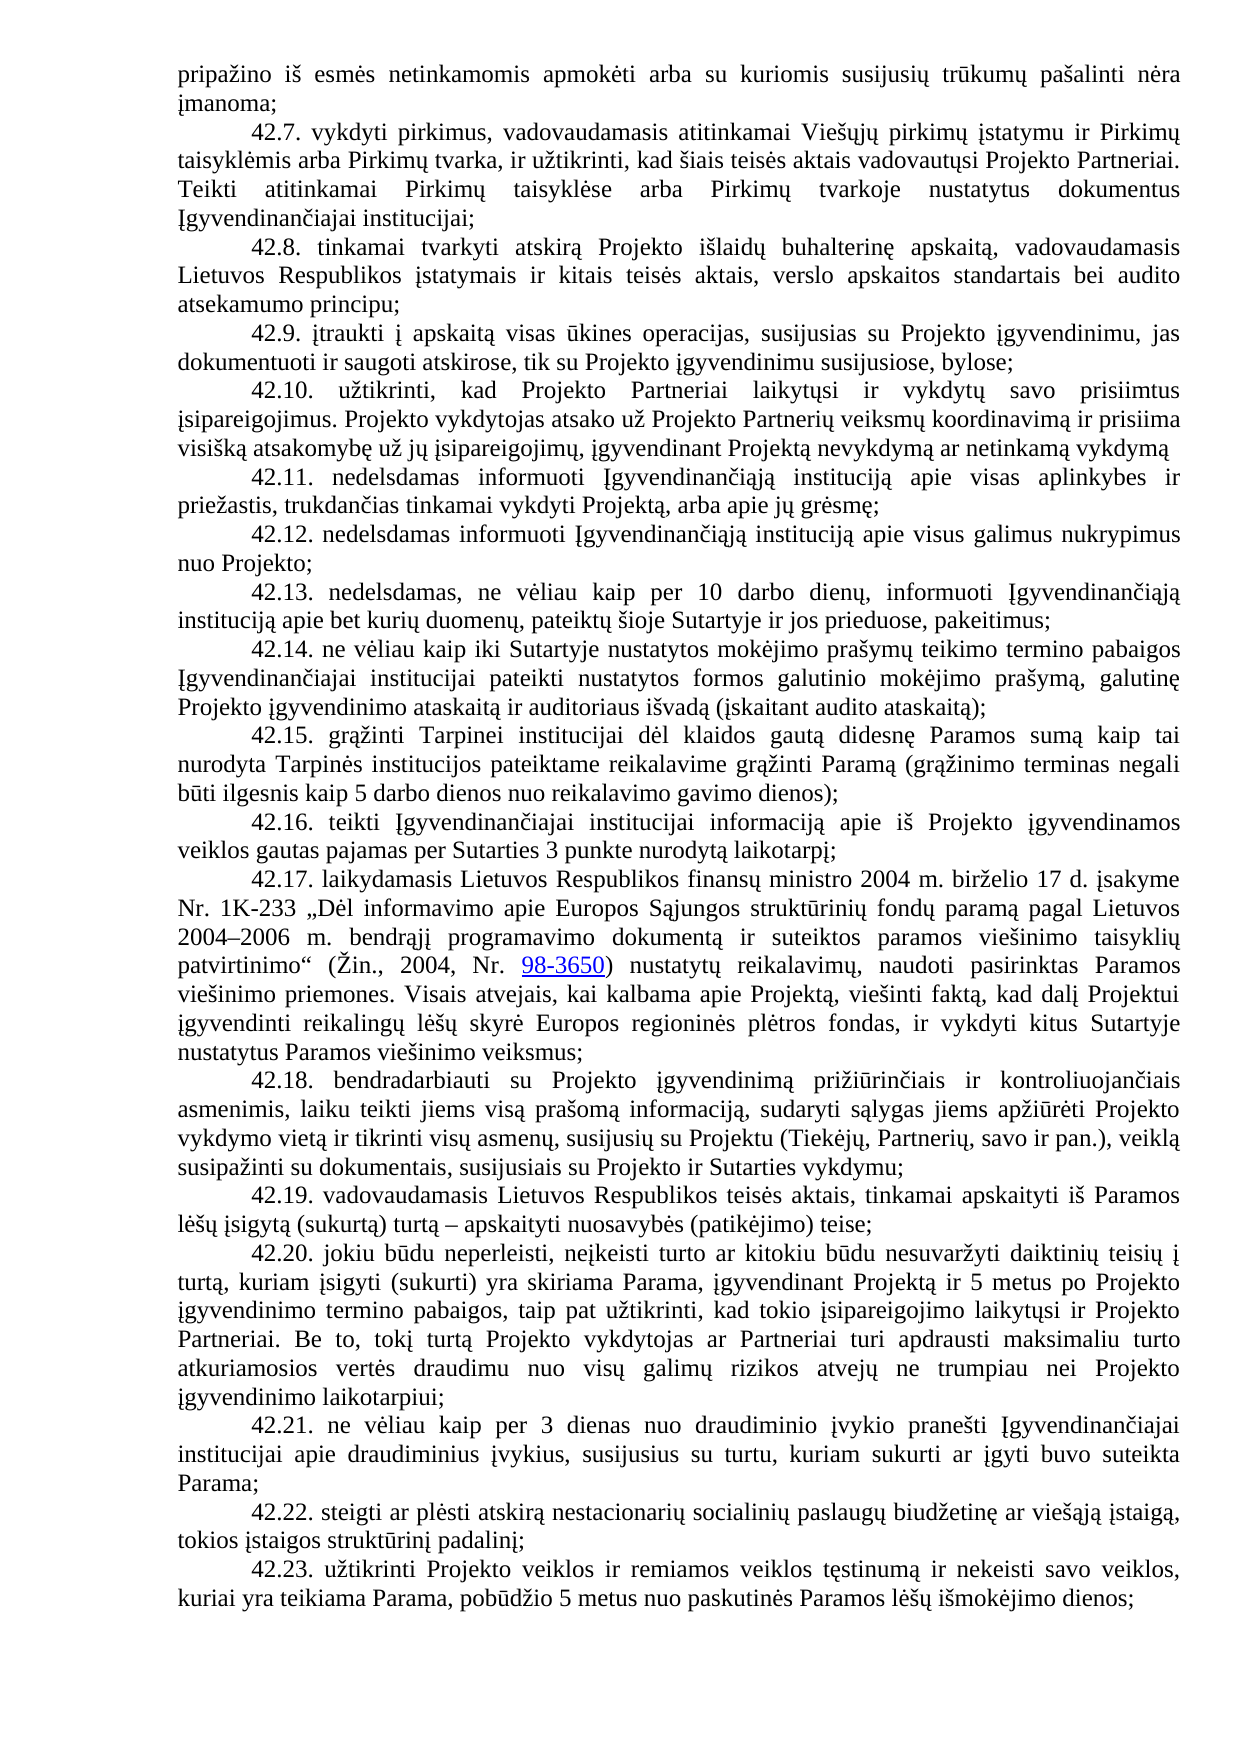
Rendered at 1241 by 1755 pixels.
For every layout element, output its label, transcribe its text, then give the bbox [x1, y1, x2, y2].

text pripažino iš esmės netinkamomis apmokėti arba su kuriomis susijusių trūkumų pašalinti nėra įmanoma; [177, 59, 1181, 117]
text 42.9. įtraukti į apskaitą visas ūkines operacijas, susijusias su Projekto įgyvendinimu, jas dokumentuoti ir saugoti atskirose, tik su Projekto įgyvendinimu susijusiose, bylose; [177, 318, 1181, 375]
text 42.19. vadovaudamasis Lietuvos Respublikos teisės aktais, tinkamai apskaityti iš Paramos lėšų įsigytą (sukurtą) turtą – apskaityti nuosavybės (patikėjimo) teise; [177, 1180, 1181, 1238]
text 42.11. nedelsdamas informuoti Įgyvendinančiąją instituciją apie visas aplinkybes ir priežastis, trukdančias tinkamai vykdyti Projektą, arba apie jų grėsmę; [177, 462, 1181, 519]
text 42.7. vykdyti pirkimus, vadovaudamasis atitinkamai Viešųjų pirkimų įstatymu ir Pirkimų taisyklėmis arba Pirkimų tvarka, ir užtikrinti, kad šiais teisės aktais vadovautųsi Projekto Partneriai. Teikti atitinkamai Pirkimų taisyklėse arba Pirkimų tvarkoje nustatytus dokumentus Įgyvendinančiajai institucijai; [177, 117, 1181, 232]
text 42.8. tinkamai tvarkyti atskirą Projekto išlaidų buhalterinę apskaitą, vadovaudamasis Lietuvos Respublikos įstatymais ir kitais teisės aktais, verslo apskaitos standartais bei audito atsekamumo principu; [177, 232, 1181, 318]
text 42.16. teikti Įgyvendinančiajai institucijai informaciją apie iš Projekto įgyvendinamos veiklos gautas pajamas per Sutarties 3 punkte nurodytą laikotarpį; [177, 807, 1181, 864]
text 42.17. laikydamasis Lietuvos Respublikos finansų ministro 2004 m. birželio 17 d. įsakyme Nr. 1K-233 „Dėl informavimo apie Europos Sąjungos struktūrinių fondų paramą pagal Lietuvos 2004–2006 m. bendrąjį programavimo dokumentą ir suteiktos paramos viešinimo taisyklių patvirtinimo“ (Žin., 2004, Nr. 98-3650) nustatytų reikalavimų, naudoti pasirinktas Paramos viešinimo priemones. Visais atvejais, kai kalbama apie Projektą, viešinti faktą, kad dalį Projektui įgyvendinti reikalingų lėšų skyrė Europos regioninės plėtros fondas, ir vykdyti kitus Sutartyje nustatytus Paramos viešinimo veiksmus; [177, 864, 1181, 1065]
text 42.14. ne vėliau kaip iki Sutartyje nustatytos mokėjimo prašymų teikimo termino pabaigos Įgyvendinančiajai institucijai pateikti nustatytos formos galutinio mokėjimo prašymą, galutinę Projekto įgyvendinimo ataskaitą ir auditoriaus išvadą (įskaitant audito ataskaitą); [177, 634, 1181, 720]
text 42.13. nedelsdamas, ne vėliau kaip per 10 darbo dienų, informuoti Įgyvendinančiąją instituciją apie bet kurių duomenų, pateiktų šioje Sutartyje ir jos prieduose, pakeitimus; [177, 577, 1181, 634]
text 42.20. jokiu būdu neperleisti, neįkeisti turto ar kitokiu būdu nesuvaržyti daiktinių teisių į turtą, kuriam įsigyti (sukurti) yra skiriama Parama, įgyvendinant Projektą ir 5 metus po Projekto įgyvendinimo termino pabaigos, taip pat užtikrinti, kad tokio įsipareigojimo laikytųsi ir Projekto Partneriai. Be to, tokį turtą Projekto vykdytojas ar Partneriai turi apdrausti maksimaliu turto atkuriamosios vertės draudimu nuo visų galimų rizikos atvejų ne trumpiau nei Projekto įgyvendinimo laikotarpiui; [177, 1238, 1181, 1410]
text 42.12. nedelsdamas informuoti Įgyvendinančiąją instituciją apie visus galimus nukrypimus nuo Projekto; [177, 519, 1181, 577]
text 42.22. steigti ar plėsti atskirą nestacionarių socialinių paslaugų biudžetinę ar viešąją įstaigą, tokios įstaigos struktūrinį padalinį; [177, 1497, 1181, 1554]
text 42.21. ne vėliau kaip per 3 dienas nuo draudiminio įvykio pranešti Įgyvendinančiajai institucijai apie draudiminius įvykius, susijusius su turtu, kuriam sukurti ar įgyti buvo suteikta Parama; [177, 1410, 1181, 1497]
text 42.18. bendradarbiauti su Projekto įgyvendinimą prižiūrinčiais ir kontroliuojančiais asmenimis, laiku teikti jiems visą prašomą informaciją, sudaryti sąlygas jiems apžiūrėti Projekto vykdymo vietą ir tikrinti visų asmenų, susijusių su Projektu (Tiekėjų, Partnerių, savo ir pan.), veiklą susipažinti su dokumentais, susijusiais su Projekto ir Sutarties vykdymu; [177, 1065, 1181, 1180]
text 42.23. užtikrinti Projekto veiklos ir remiamos veiklos tęstinumą ir nekeisti savo veiklos, kuriai yra teikiama Parama, pobūdžio 5 metus nuo paskutinės Paramos lėšų išmokėjimo dienos; [177, 1554, 1181, 1612]
text 42.10. užtikrinti, kad Projekto Partneriai laikytųsi ir vykdytų savo prisiimtus įsipareigojimus. Projekto vykdytojas atsako už Projekto Partnerių veiksmų koordinavimą ir prisiima visišką atsakomybę už jų įsipareigojimų, įgyvendinant Projektą nevykdymą ar netinkamą vykdymą [177, 375, 1181, 462]
text 42.15. grąžinti Tarpinei institucijai dėl klaidos gautą didesnę Paramos sumą kaip tai nurodyta Tarpinės institucijos pateiktame reikalavime grąžinti Paramą (grąžinimo terminas negali būti ilgesnis kaip 5 darbo dienos nuo reikalavimo gavimo dienos); [177, 720, 1181, 807]
